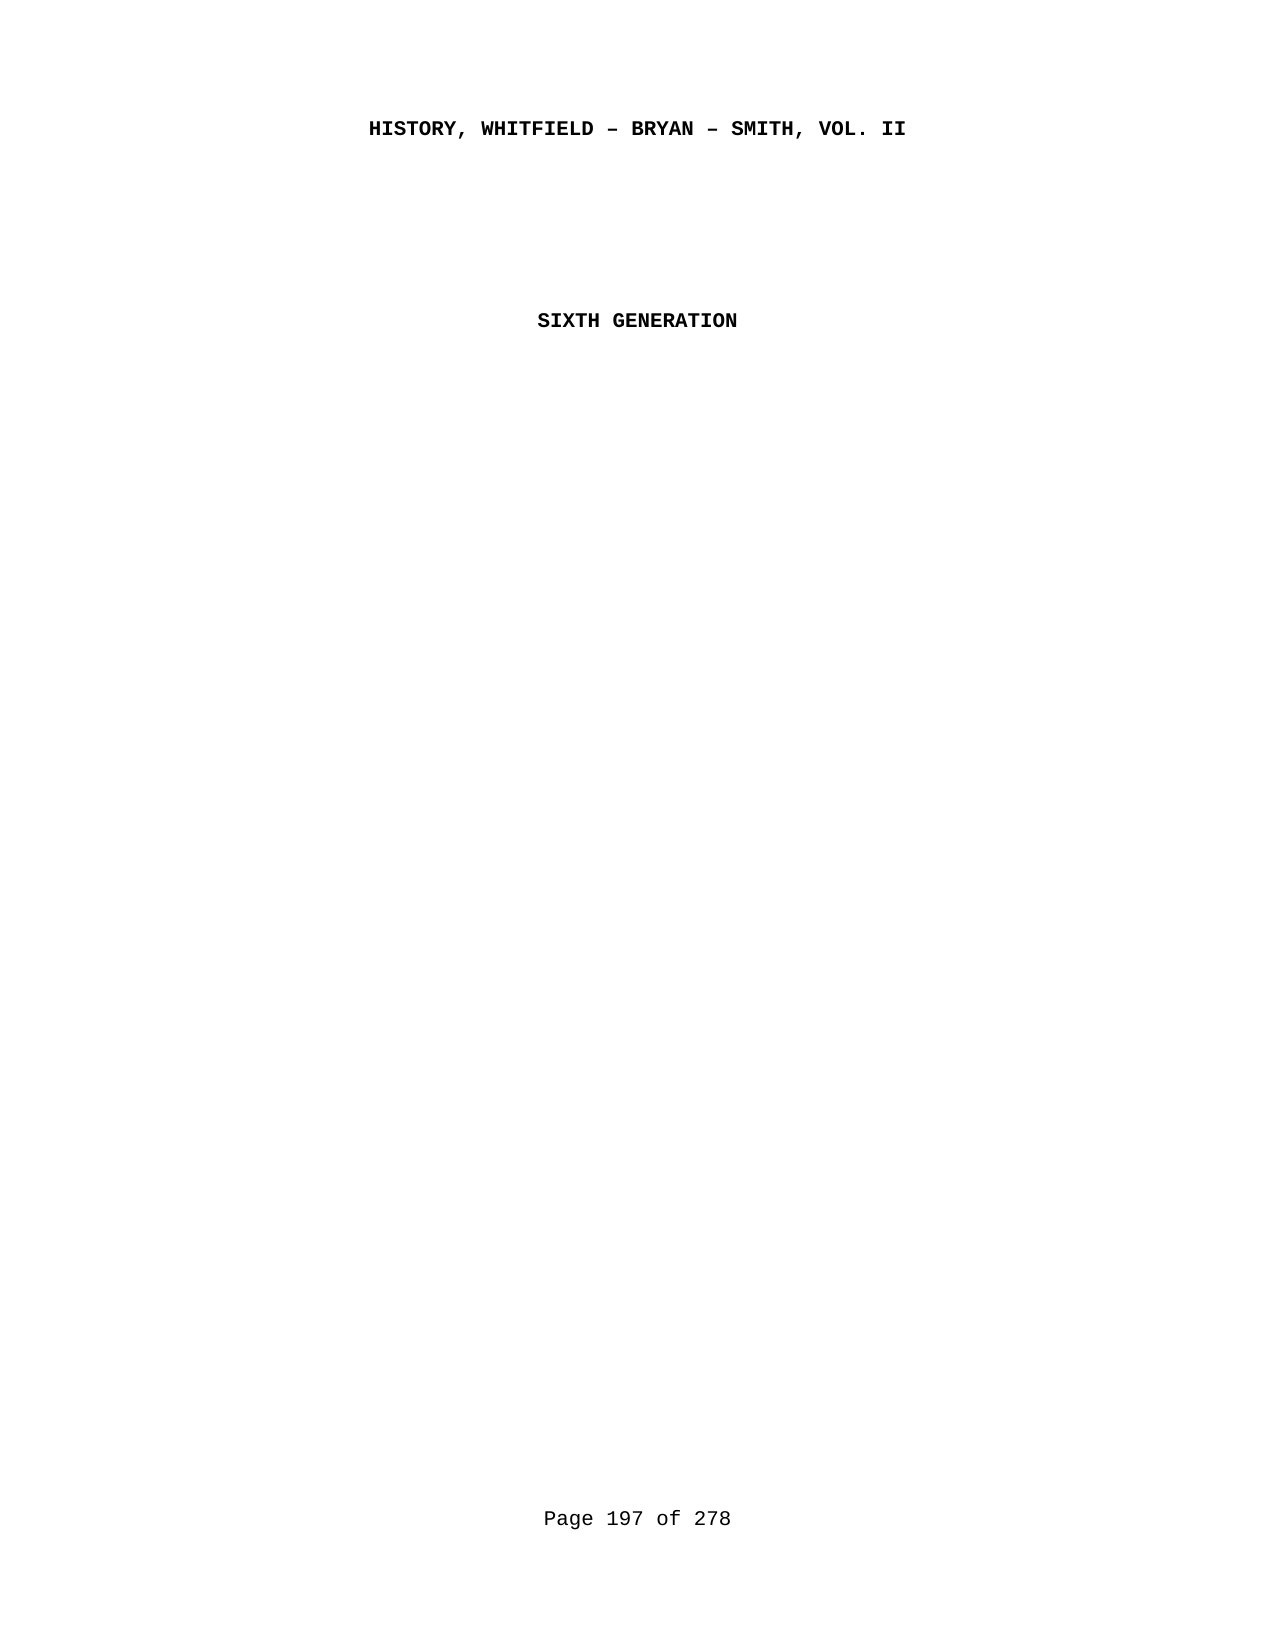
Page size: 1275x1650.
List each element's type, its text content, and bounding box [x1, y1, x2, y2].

subtitle SIXTH GENERATION [118, 310, 1157, 334]
